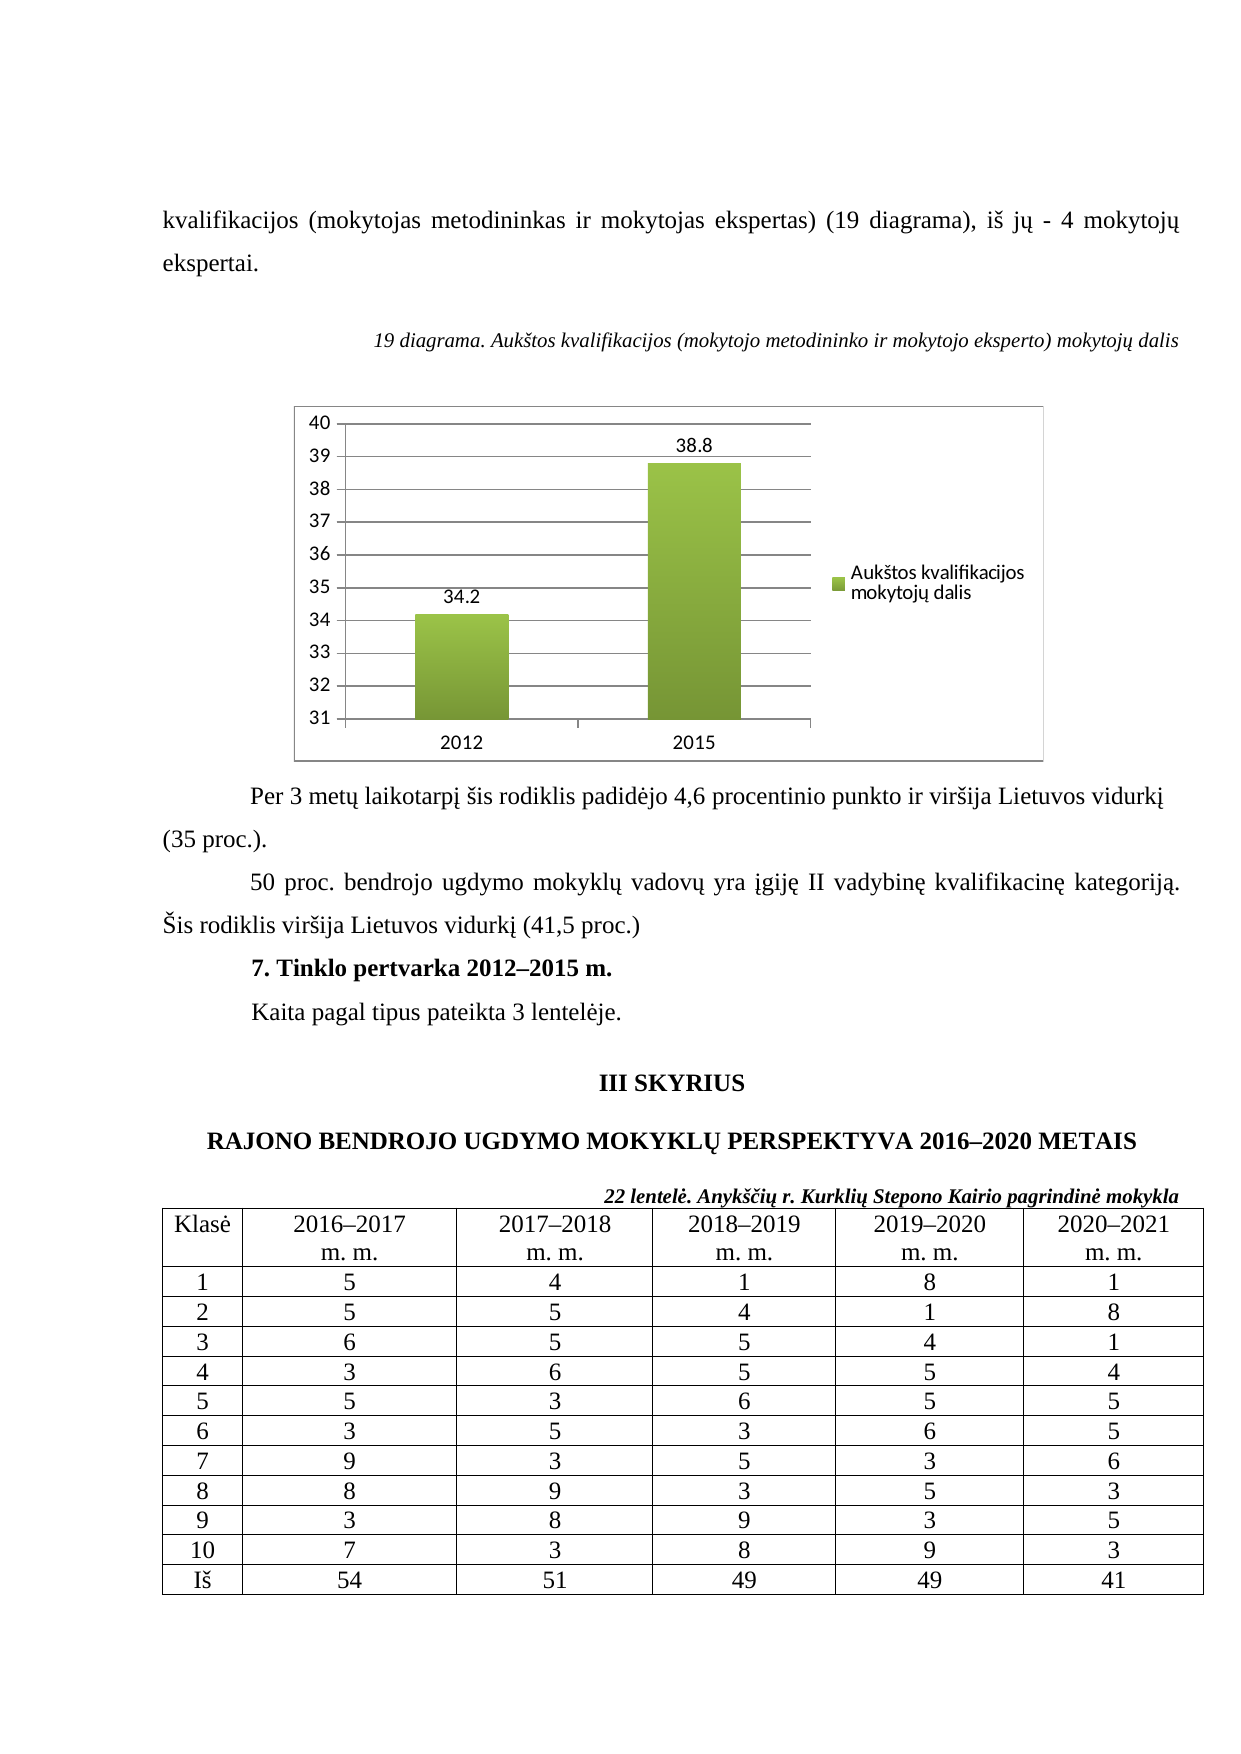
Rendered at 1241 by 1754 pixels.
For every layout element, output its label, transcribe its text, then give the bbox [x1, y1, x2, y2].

table_cell 5 [836, 1386, 1023, 1415]
table_cell 5 [653, 1357, 835, 1385]
table_header 2020–2021 m. m. [1024, 1209, 1203, 1266]
table_cell Iš [163, 1565, 242, 1594]
table_cell 3 [163, 1327, 242, 1356]
text Per 3 metų laikotarpį šis rodiklis padidėjo 4,6 procentinio punkto ir viršija Lietuvos vidurkį (35 proc.). [162, 781, 1181, 853]
table_cell 9 [653, 1506, 835, 1534]
table_cell 49 [653, 1565, 835, 1594]
table_cell 1 [653, 1267, 835, 1296]
table_cell 7 [163, 1446, 242, 1475]
text kvalifikacijos (mokytojas metodininkas ir mokytojas ekspertas) (19 diagrama), iš jų - 4 mokytojų ekspertai. [162, 205, 1181, 277]
table_cell 1 [1024, 1267, 1203, 1296]
table_cell 8 [653, 1535, 835, 1564]
table_cell 10 [163, 1535, 242, 1564]
table_header 2017–2018 m. m. [457, 1209, 652, 1266]
table_cell 5 [243, 1386, 456, 1415]
table_cell 3 [243, 1506, 456, 1534]
table_header 2018–2019 m. m. [653, 1209, 835, 1266]
table_cell 41 [1024, 1565, 1203, 1594]
table_cell 54 [243, 1565, 456, 1594]
table_cell 5 [163, 1386, 242, 1415]
table_cell 3 [836, 1446, 1023, 1475]
table_cell 2 [163, 1297, 242, 1326]
text 19 diagrama. Aukštos kvalifikacijos (mokytojo metodininko ir mokytojo eksperto) mokytojų dalis [162, 327, 1181, 352]
table_cell 1 [1024, 1327, 1203, 1356]
table_cell 4 [653, 1297, 835, 1326]
text Kaita pagal tipus pateikta 3 lentelėje. [162, 997, 1181, 1025]
table_cell 3 [1024, 1476, 1203, 1504]
table_cell 3 [653, 1476, 835, 1504]
table_cell 3 [457, 1535, 652, 1564]
table_cell 3 [457, 1386, 652, 1415]
table_cell 5 [653, 1446, 835, 1475]
table_cell 8 [163, 1476, 242, 1504]
table_cell 4 [163, 1357, 242, 1385]
table_header Klasė [163, 1209, 242, 1266]
table_cell 3 [653, 1416, 835, 1445]
table_cell 3 [1024, 1535, 1203, 1564]
table_cell 8 [1024, 1297, 1203, 1326]
table_cell 3 [243, 1416, 456, 1445]
table_cell 5 [243, 1297, 456, 1326]
table_cell 6 [1024, 1446, 1203, 1475]
table_cell 1 [163, 1267, 242, 1296]
table_cell 6 [836, 1416, 1023, 1445]
text 7. Tinklo pertvarka 2012–2015 m. [162, 953, 1181, 982]
table_cell 49 [836, 1565, 1023, 1594]
table_cell 5 [243, 1267, 456, 1296]
text RAJONO BENDROJO UGDYMO MOKYKLŲ PERSPEKTYVA 2016–2020 METAIS [162, 1126, 1181, 1155]
table_cell 5 [836, 1357, 1023, 1385]
table_cell 6 [243, 1327, 456, 1356]
table_cell 3 [457, 1446, 652, 1475]
table_cell 9 [163, 1506, 242, 1534]
table_cell 3 [243, 1357, 456, 1385]
table_cell 9 [457, 1476, 652, 1504]
table_cell 4 [457, 1267, 652, 1296]
table_cell 9 [836, 1535, 1023, 1564]
table_cell 5 [457, 1327, 652, 1356]
table_cell 4 [1024, 1357, 1203, 1385]
table_cell 3 [836, 1506, 1023, 1534]
table_cell 7 [243, 1535, 456, 1564]
table_header 2016–2017 m. m. [243, 1209, 456, 1266]
table_cell 6 [457, 1357, 652, 1385]
table_cell 5 [653, 1327, 835, 1356]
table_cell 1 [836, 1297, 1023, 1326]
table_cell 5 [457, 1416, 652, 1445]
text 22 lentelė. Anykščių r. Kurklių Stepono Kairio pagrindinė mokykla [162, 1183, 1181, 1208]
table_header 2019–2020 m. m. [836, 1209, 1023, 1266]
text 50 proc. bendrojo ugdymo mokyklų vadovų yra įgiję II vadybinę kvalifikacinę kategoriją. Šis rodiklis viršija Lietuvos vidurkį (41,5 proc.) [162, 867, 1181, 939]
table_cell 5 [836, 1476, 1023, 1504]
table_cell 8 [243, 1476, 456, 1504]
table_cell 8 [836, 1267, 1023, 1296]
table_cell 5 [1024, 1506, 1203, 1534]
table_cell 5 [457, 1297, 652, 1326]
table_cell 4 [836, 1327, 1023, 1356]
table_cell 6 [163, 1416, 242, 1445]
table_cell 51 [457, 1565, 652, 1594]
table_cell 5 [1024, 1386, 1203, 1415]
table_cell 6 [653, 1386, 835, 1415]
table_cell 9 [243, 1446, 456, 1475]
table_cell 8 [457, 1506, 652, 1534]
table_cell 5 [1024, 1416, 1203, 1445]
text III SKYRIUS [162, 1068, 1181, 1097]
